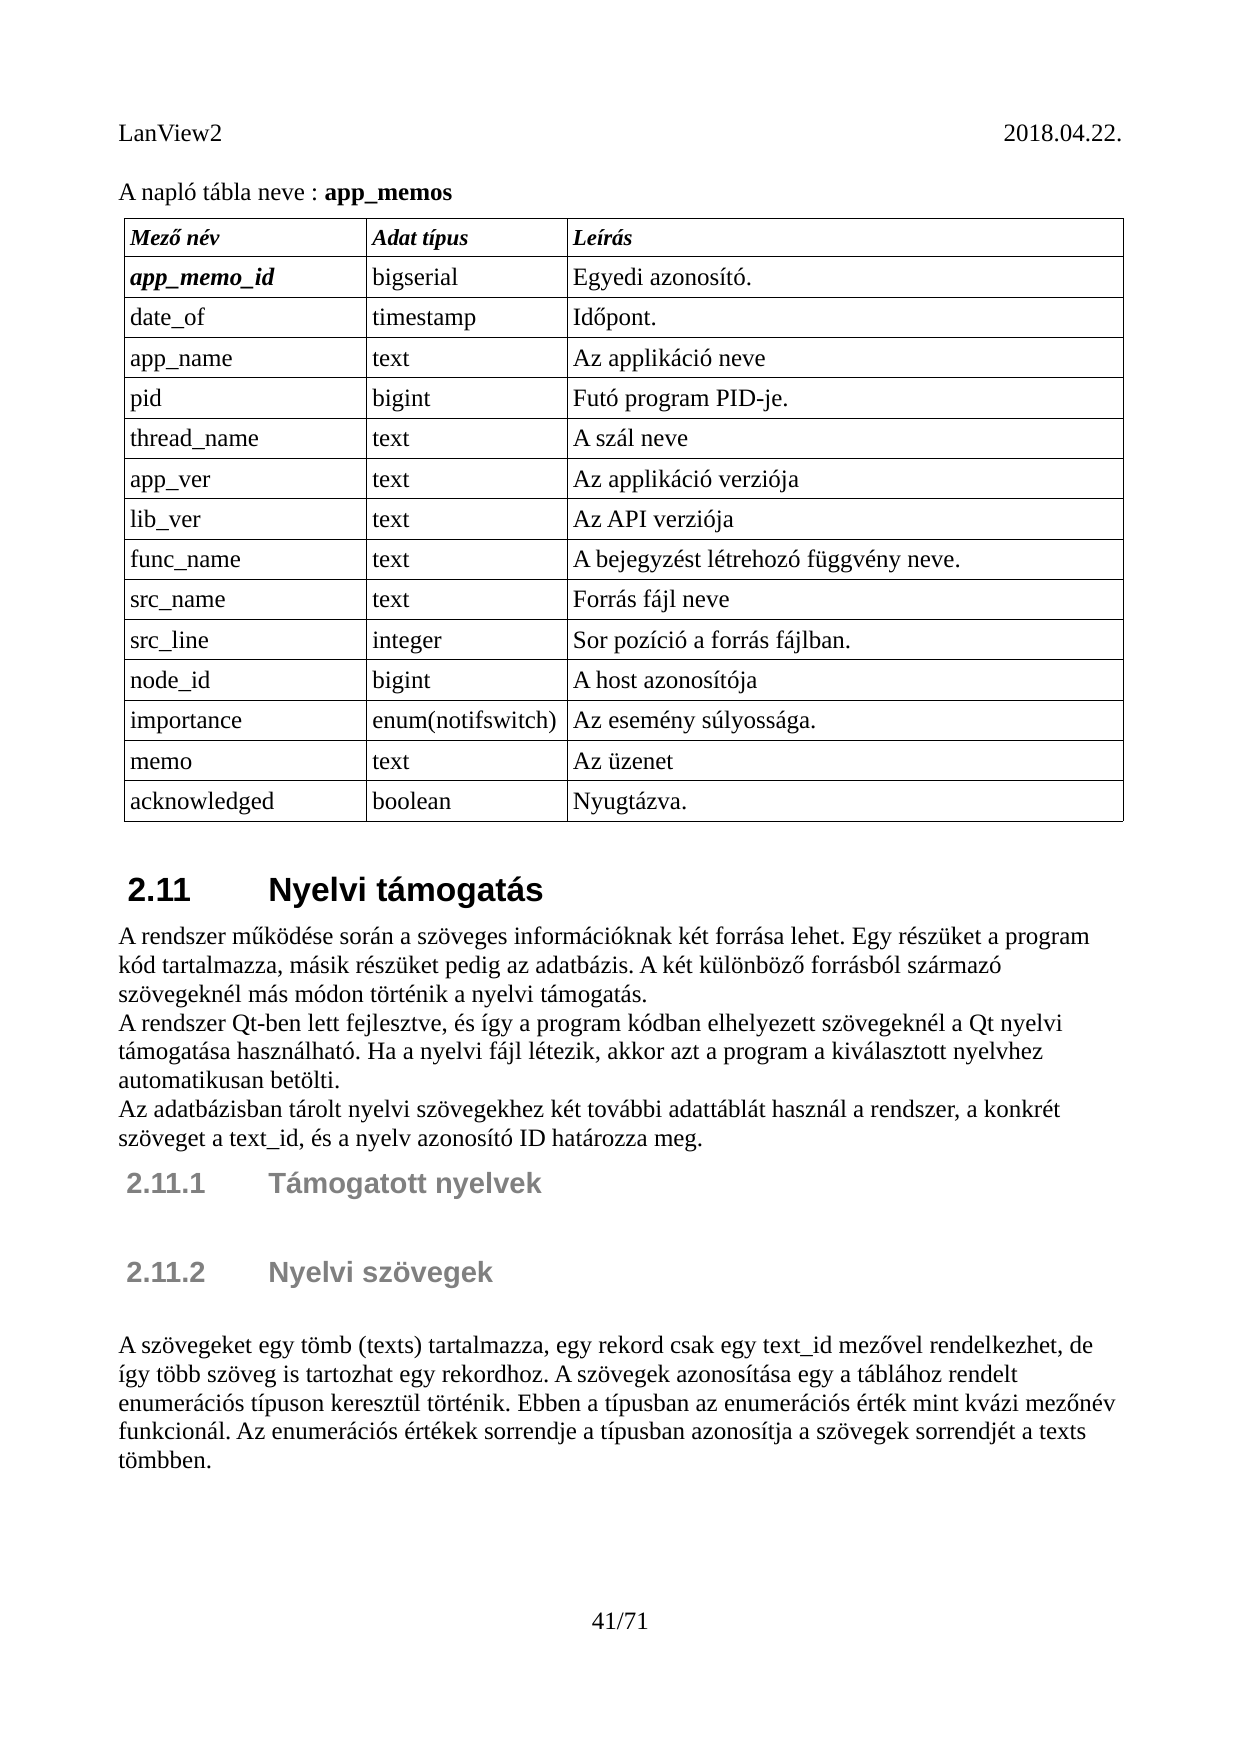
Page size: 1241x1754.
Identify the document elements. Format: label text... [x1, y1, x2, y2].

table_cell Nyugtázva. [568, 781, 1123, 821]
table_cell date_of [125, 298, 366, 337]
table_cell app_memo_id [125, 257, 366, 297]
text A napló tábla neve : app_memos [118, 177, 1122, 206]
text A rendszer Qt-ben lett fejlesztve, és így a program kódban elhelyezett szövegeknél a Qt nyelvi támogatása használható. Ha a nyelvi fájl létezik, akkor azt a program a kiválasztott nyelvhez automatikusan betölti. [118, 1008, 1122, 1094]
table_cell pid [125, 378, 366, 417]
table_header Mező név [125, 219, 366, 256]
table_cell memo [125, 741, 366, 780]
table_cell importance [125, 701, 366, 740]
table_header Adat típus [367, 219, 567, 256]
table_cell A bejegyzést létrehozó függvény neve. [568, 540, 1123, 579]
table_cell timestamp [367, 298, 567, 337]
table_cell boolean [367, 781, 567, 821]
table_cell node_id [125, 660, 366, 700]
subtitle Támogatott nyelvek [118, 1166, 1122, 1199]
table_cell func_name [125, 540, 366, 579]
table_cell A host azonosítója [568, 660, 1123, 700]
table_cell A szál neve [568, 419, 1123, 458]
table_cell bigint [367, 378, 567, 417]
table_cell text [367, 419, 567, 458]
subtitle Nyelvi támogatás [118, 870, 1122, 909]
table_cell Az esemény súlyossága. [568, 701, 1123, 740]
text Az adatbázisban tárolt nyelvi szövegekhez két további adattáblát használ a rendszer, a konkrét szöveget a text_id, és a nyelv azonosító ID határozza meg. [118, 1094, 1122, 1151]
table_cell Sor pozíció a forrás fájlban. [568, 620, 1123, 659]
table_cell Az API verziója [568, 499, 1123, 538]
table_cell Az applikáció neve [568, 338, 1123, 377]
table_cell integer [367, 620, 567, 659]
table_cell text [367, 499, 567, 538]
table_cell Időpont. [568, 298, 1123, 337]
table_cell acknowledged [125, 781, 366, 821]
table_cell text [367, 580, 567, 619]
table_cell text [367, 459, 567, 498]
table_cell bigserial [367, 257, 567, 297]
table_cell Forrás fájl neve [568, 580, 1123, 619]
table_cell Az üzenet [568, 741, 1123, 780]
table_cell Egyedi azonosító. [568, 257, 1123, 297]
table_cell lib_ver [125, 499, 366, 538]
table_cell Futó program PID-je. [568, 378, 1123, 417]
table_cell text [367, 741, 567, 780]
table_cell text [367, 338, 567, 377]
text A rendszer működése során a szöveges információknak két forrása lehet. Egy részüket a program kód tartalmazza, másik részüket pedig az adatbázis. A két különböző forrásból származó szövegeknél más módon történik a nyelvi támogatás. [118, 921, 1122, 1008]
table_cell bigint [367, 660, 567, 700]
text A szövegeket egy tömb (texts) tartalmazza, egy rekord csak egy text_id mezővel rendelkezhet, de így több szöveg is tartozhat egy rekordhoz. A szövegek azonosítása egy a táblához rendelt enumerációs típuson keresztül történik. Ebben a típusban az enumerációs érték mint kvázi mezőnév funkcionál. Az enumerációs értékek sorrendje a típusban azonosítja a szövegek sorrendjét a texts tömbben. [118, 1330, 1122, 1474]
table_cell src_line [125, 620, 366, 659]
table_cell app_ver [125, 459, 366, 498]
table_cell app_name [125, 338, 366, 377]
table_cell src_name [125, 580, 366, 619]
table_header Leírás [568, 219, 1123, 256]
table_cell text [367, 540, 567, 579]
table_cell Az applikáció verziója [568, 459, 1123, 498]
table_cell thread_name [125, 419, 366, 458]
subtitle Nyelvi szövegek [118, 1255, 1122, 1289]
table_cell enum(notifswitch) [367, 701, 567, 740]
